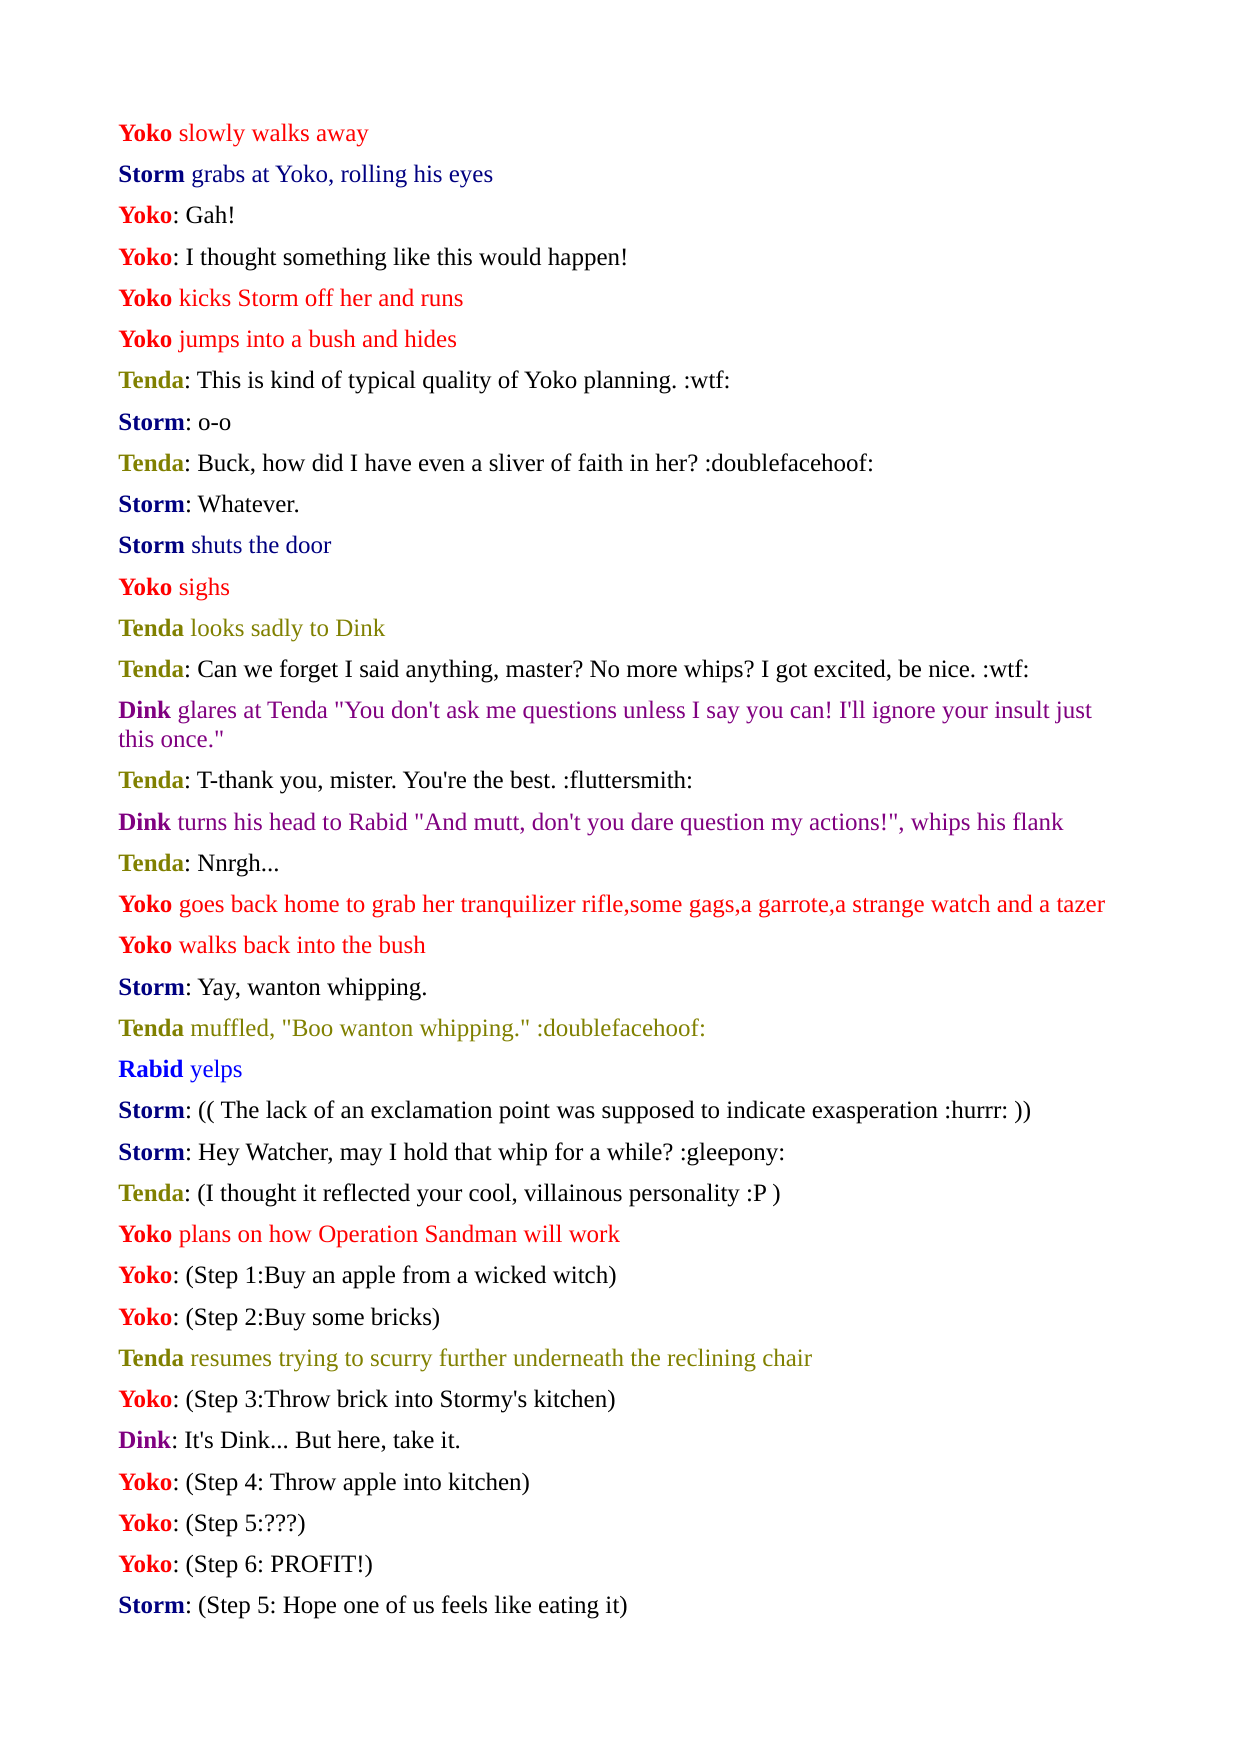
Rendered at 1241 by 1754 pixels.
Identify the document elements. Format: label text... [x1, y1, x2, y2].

text Yoko: I thought something like this would happen! [118, 242, 1122, 271]
text Tenda: T-thank you, mister. You're the best. :fluttersmith: [118, 766, 1122, 794]
text Dink glares at Tenda "You don't ask me questions unless I say you can! I'll ignore your insult just this once." [118, 696, 1122, 753]
text Tenda: Buck, how did I have even a sliver of faith in her? :doublefacehoof: [118, 448, 1122, 477]
text Dink: It's Dink... But here, take it. [118, 1426, 1122, 1454]
text Rabid yelps [118, 1054, 1122, 1083]
text Yoko: (Step 4: Throw apple into kitchen) [118, 1467, 1122, 1496]
text Tenda resumes trying to scurry further underneath the reclining chair [118, 1343, 1122, 1372]
text Yoko goes back home to grab her tranquilizer rifle,some gags,a garrote,a strange watch and a tazer [118, 889, 1122, 918]
text Tenda: This is kind of typical quality of Yoko planning. :wtf: [118, 366, 1122, 394]
text Yoko sighs [118, 572, 1122, 601]
text Tenda: (I thought it reflected your cool, villainous personality :P ) [118, 1178, 1122, 1207]
text Tenda looks sadly to Dink [118, 613, 1122, 642]
text Tenda: Can we forget I said anything, master? No more whips? I got excited, be nice. :wtf: [118, 654, 1122, 683]
text Yoko: (Step 6: PROFIT!) [118, 1549, 1122, 1578]
text Storm: o-o [118, 407, 1122, 436]
text Yoko: (Step 3:Throw brick into Stormy's kitchen) [118, 1384, 1122, 1413]
text Tenda muffled, "Boo wanton whipping." :doublefacehoof: [118, 1013, 1122, 1042]
text Storm: Yay, wanton whipping. [118, 972, 1122, 1001]
text Yoko: Gah! [118, 201, 1122, 229]
text Storm: (Step 5: Hope one of us feels like eating it) [118, 1591, 1122, 1619]
text Yoko jumps into a bush and hides [118, 324, 1122, 353]
text Storm: (( The lack of an exclamation point was supposed to indicate exasperation :hurrr: )) [118, 1096, 1122, 1124]
text Dink turns his head to Rabid "And mutt, don't you dare question my actions!", whips his flank [118, 807, 1122, 836]
text Yoko walks back into the bush [118, 931, 1122, 959]
text Yoko: (Step 5:???) [118, 1508, 1122, 1537]
text Tenda: Nnrgh... [118, 848, 1122, 877]
text Storm shuts the door [118, 531, 1122, 559]
text Storm: Whatever. [118, 489, 1122, 518]
text Yoko: (Step 2:Buy some bricks) [118, 1302, 1122, 1331]
text Yoko slowly walks away [118, 118, 1122, 147]
text Storm grabs at Yoko, rolling his eyes [118, 159, 1122, 188]
text Yoko kicks Storm off her and runs [118, 283, 1122, 312]
text Yoko plans on how Operation Sandman will work [118, 1219, 1122, 1248]
text Storm: Hey Watcher, may I hold that whip for a while? :gleepony: [118, 1137, 1122, 1166]
text Yoko: (Step 1:Buy an apple from a wicked witch) [118, 1261, 1122, 1289]
